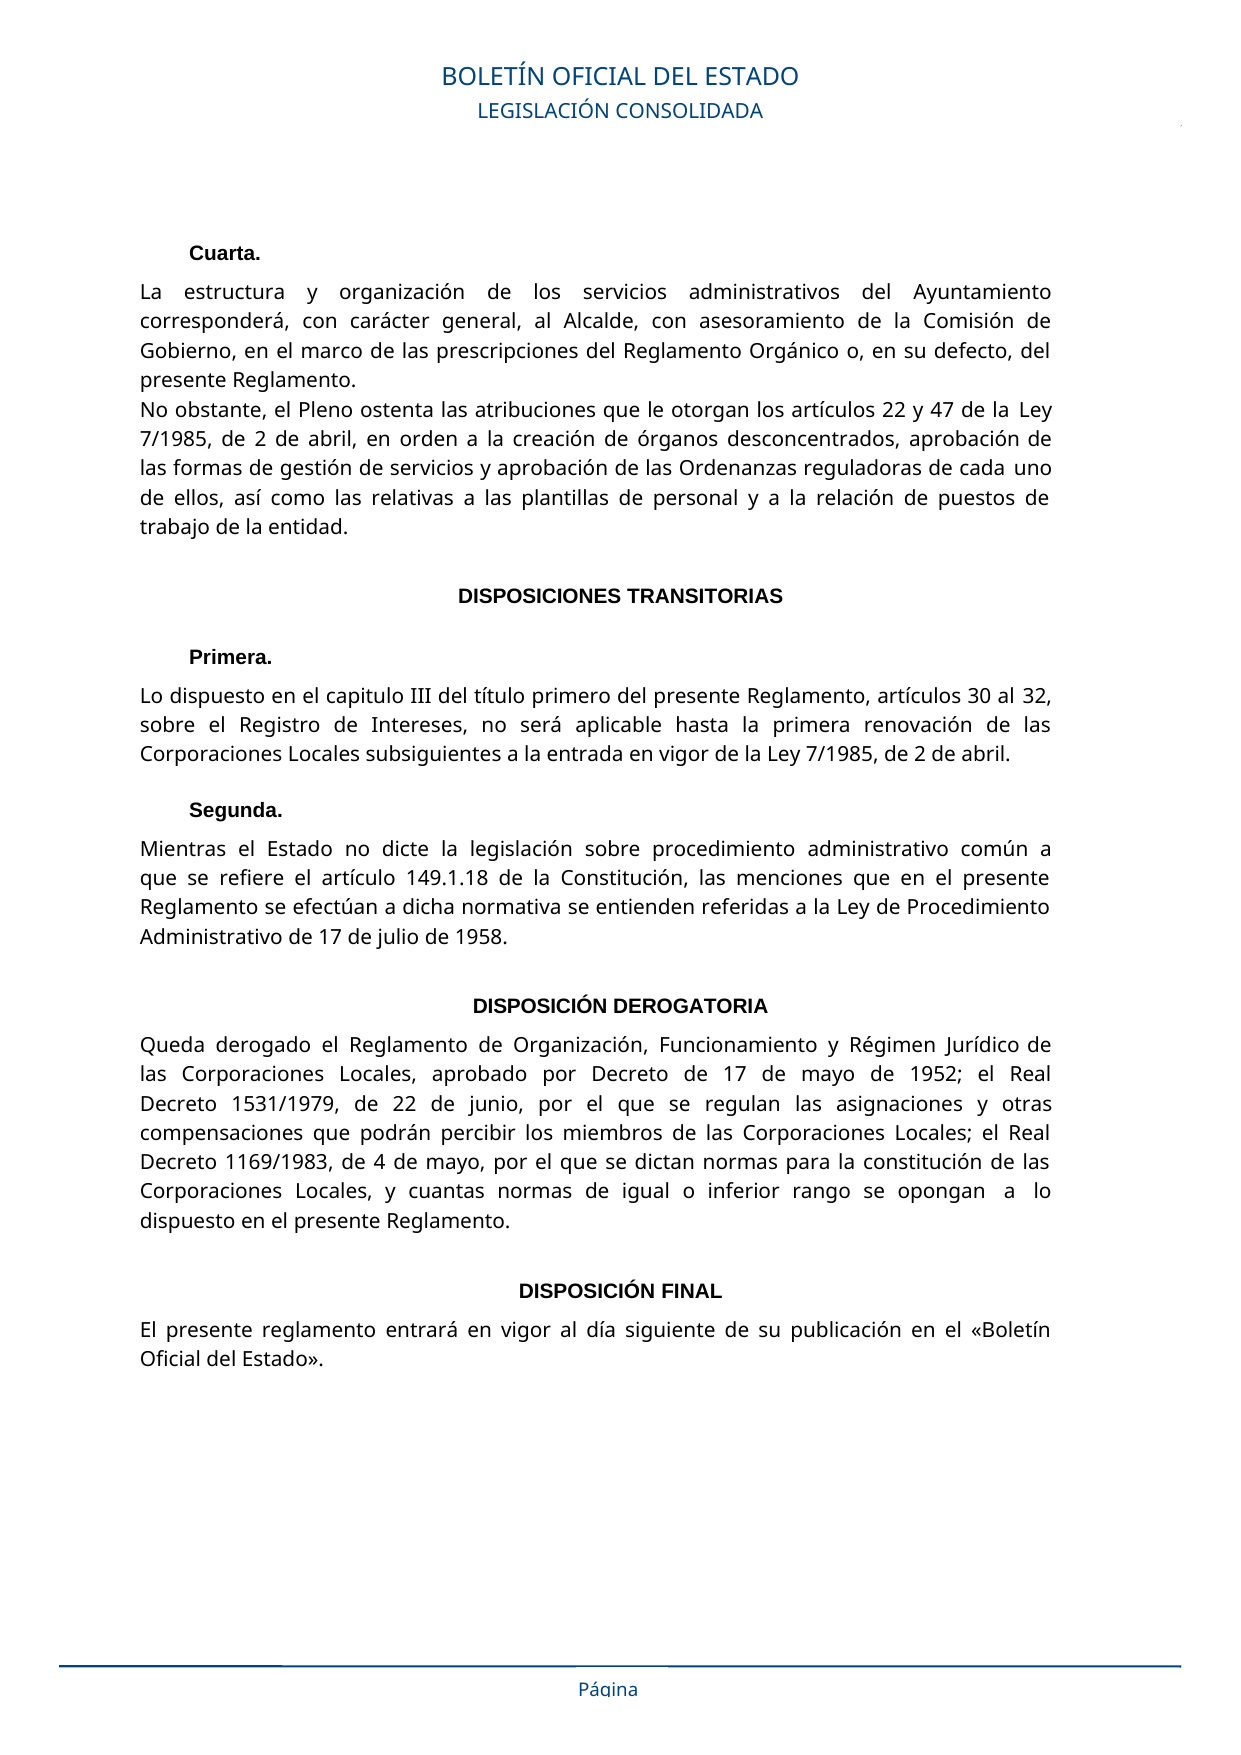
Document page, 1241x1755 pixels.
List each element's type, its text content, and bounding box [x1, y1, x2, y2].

text No obstante, el Pleno ostenta las atribuciones que le otorgan los artículos 22 y 47 de la Ley 7/1985, de 2 de abril, en orden a la creación de órganos desconcentrados, aprobación de las formas de gestión de servicios y aprobación de las Ordenanzas reguladoras de cada uno de ellos, así como las relativas a las plantillas de personal y a la relación de puestos de trabajo de la entidad. [139, 395, 1052, 540]
text Queda derogado el Reglamento de Organización, Funcionamiento y Régimen Jurídico de las Corporaciones Locales, aprobado por Decreto de 17 de mayo de 1952; el Real Decreto 1531/1979, de 22 de junio, por el que se regulan las asignaciones y otras compensaciones que podrán percibir los miembros de las Corporaciones Locales; el Real Decreto 1169/1983, de 4 de mayo, por el que se dictan normas para la constitución de las Corporaciones Locales, y cuantas normas de igual o inferior rango se opongan a lo dispuesto en el presente Reglamento. [139, 1030, 1052, 1234]
text El presente reglamento entrará en vigor al día siguiente de su publicación en el «Boletín Oficial del Estado». [139, 1315, 1052, 1372]
text Primera. [189, 645, 1184, 669]
subtitle Cuarta. [189, 241, 1184, 265]
text Lo dispuesto en el capitulo III del título primero del presente Reglamento, artículos 30 al 32, sobre el Registro de Intereses, no será aplicable hasta la primera renovación de las Corporaciones Locales subsiguientes a la entrada en vigor de la Ley 7/1985, de 2 de abril. [139, 681, 1052, 768]
subtitle DISPOSICIÓN DEROGATORIA [224, 994, 1017, 1018]
subtitle DISPOSICIÓN FINAL [224, 1278, 1017, 1302]
text La estructura y organización de los servicios administrativos del Ayuntamiento corresponderá, con carácter general, al Alcalde, con asesoramiento de la Comisión de Gobierno, en el marco de las prescripciones del Reglamento Orgánico o, en su defecto, del presente Reglamento. [139, 277, 1052, 394]
text Mientras el Estado no dicte la legislación sobre procedimiento administrativo común a que se refiere el artículo 149.1.18 de la Constitución, las menciones que en el presente Reglamento se efectúan a dicha normativa se entienden referidas a la Ley de Procedimiento Administrativo de 17 de julio de 1958. [139, 834, 1052, 950]
subtitle DISPOSICIONES TRANSITORIAS [224, 584, 1017, 608]
subtitle Segunda. [189, 798, 1184, 822]
